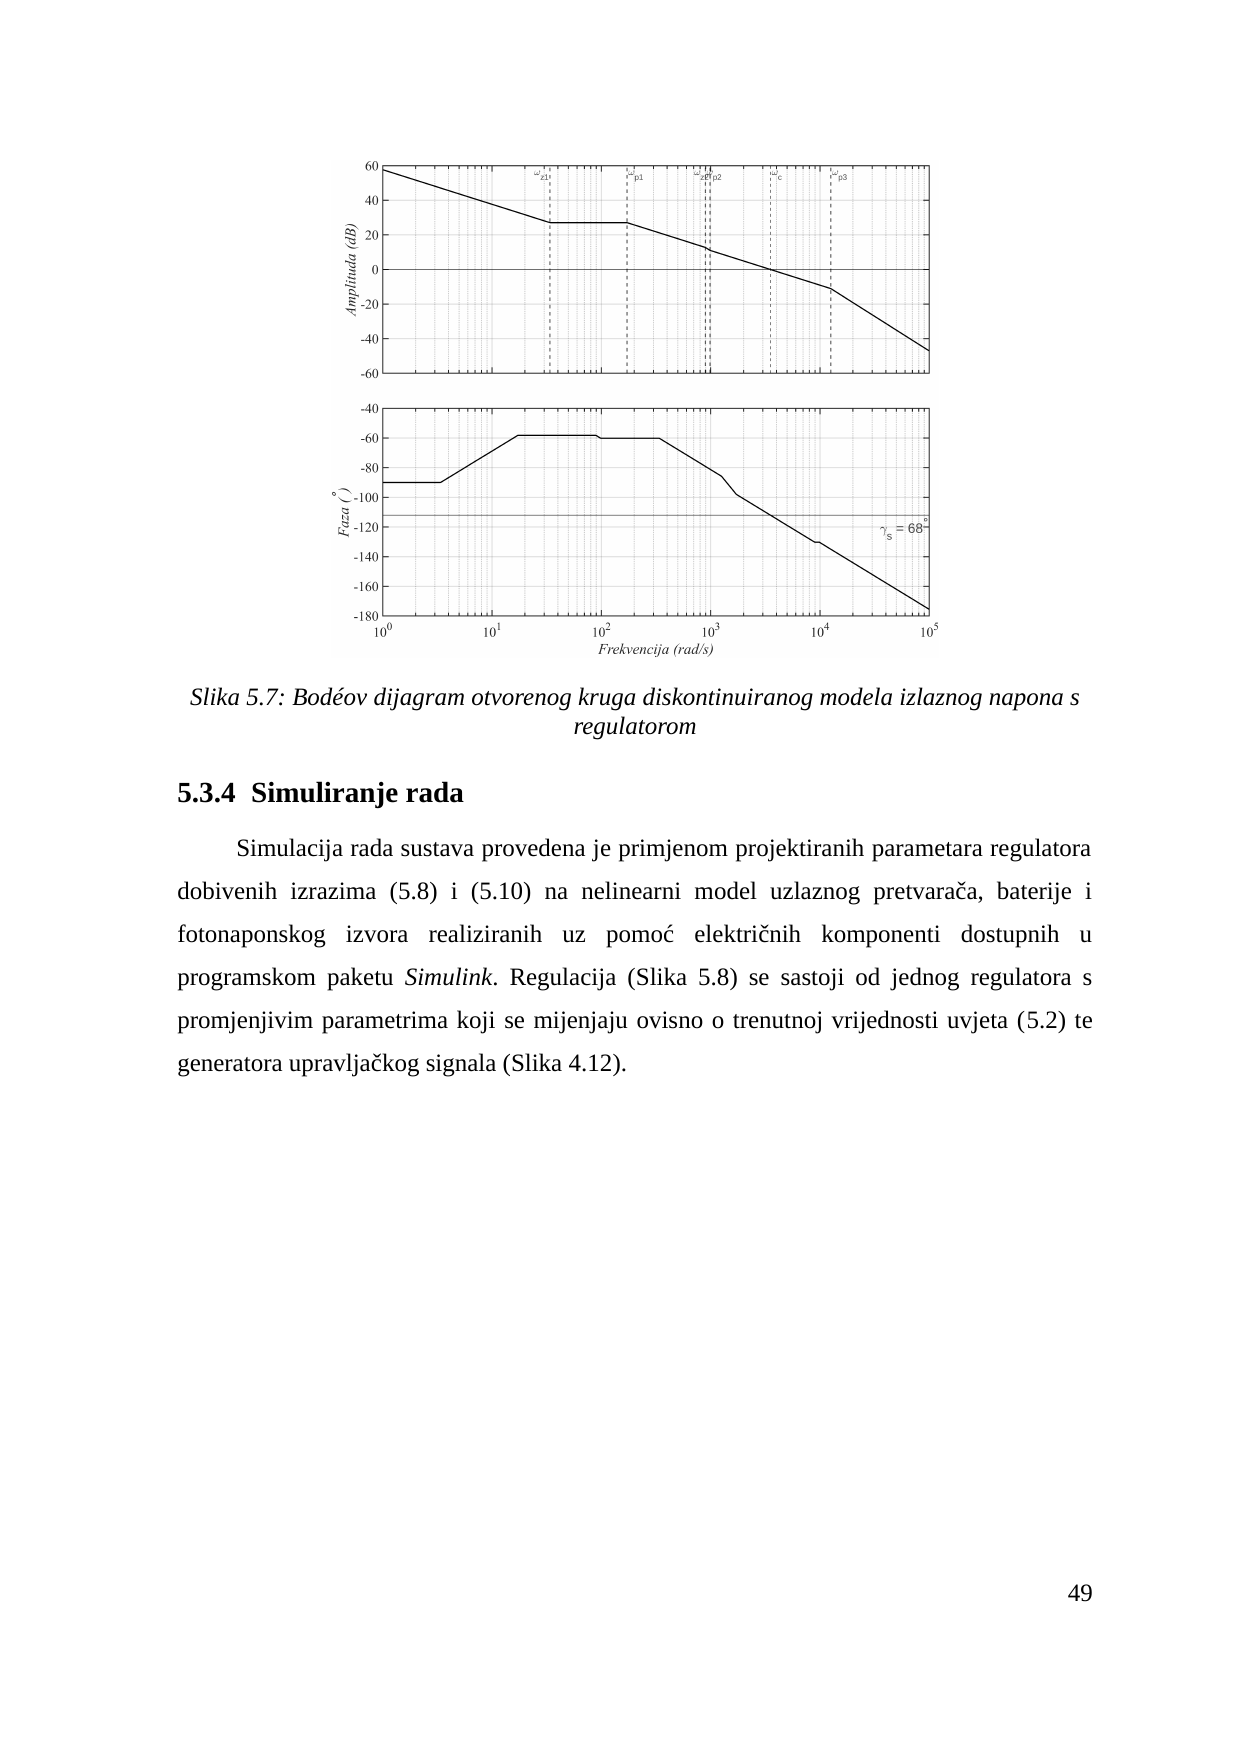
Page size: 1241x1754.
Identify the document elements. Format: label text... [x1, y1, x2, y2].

picture [331, 160, 939, 658]
text Simulacija rada sustava provedena je primjenom projektiranih parametara regulatora dobivenih izrazima (5.8) i (5.10) na nelinearni model uzlaznog pretvarača, baterije i fotonaponskog izvora realiziranih uz pomoć električnih komponenti dostupnih u programskom paketu Simulink. Regulacija (Slika 5.8) se sastoji od jednog regulatora s promjenjivim parametrima koji se mijenjaju ovisno o trenutnoj vrijednosti uvjeta (5.2) te generatora upravljačkog signala (Slika 4.12). [177, 833, 1093, 1077]
text Slika 5.7: Bodéov dijagram otvorenog kruga diskontinuiranog modela izlaznog napona s regulatorom [182, 682, 1087, 740]
subtitle Simuliranje rada [177, 775, 1093, 808]
